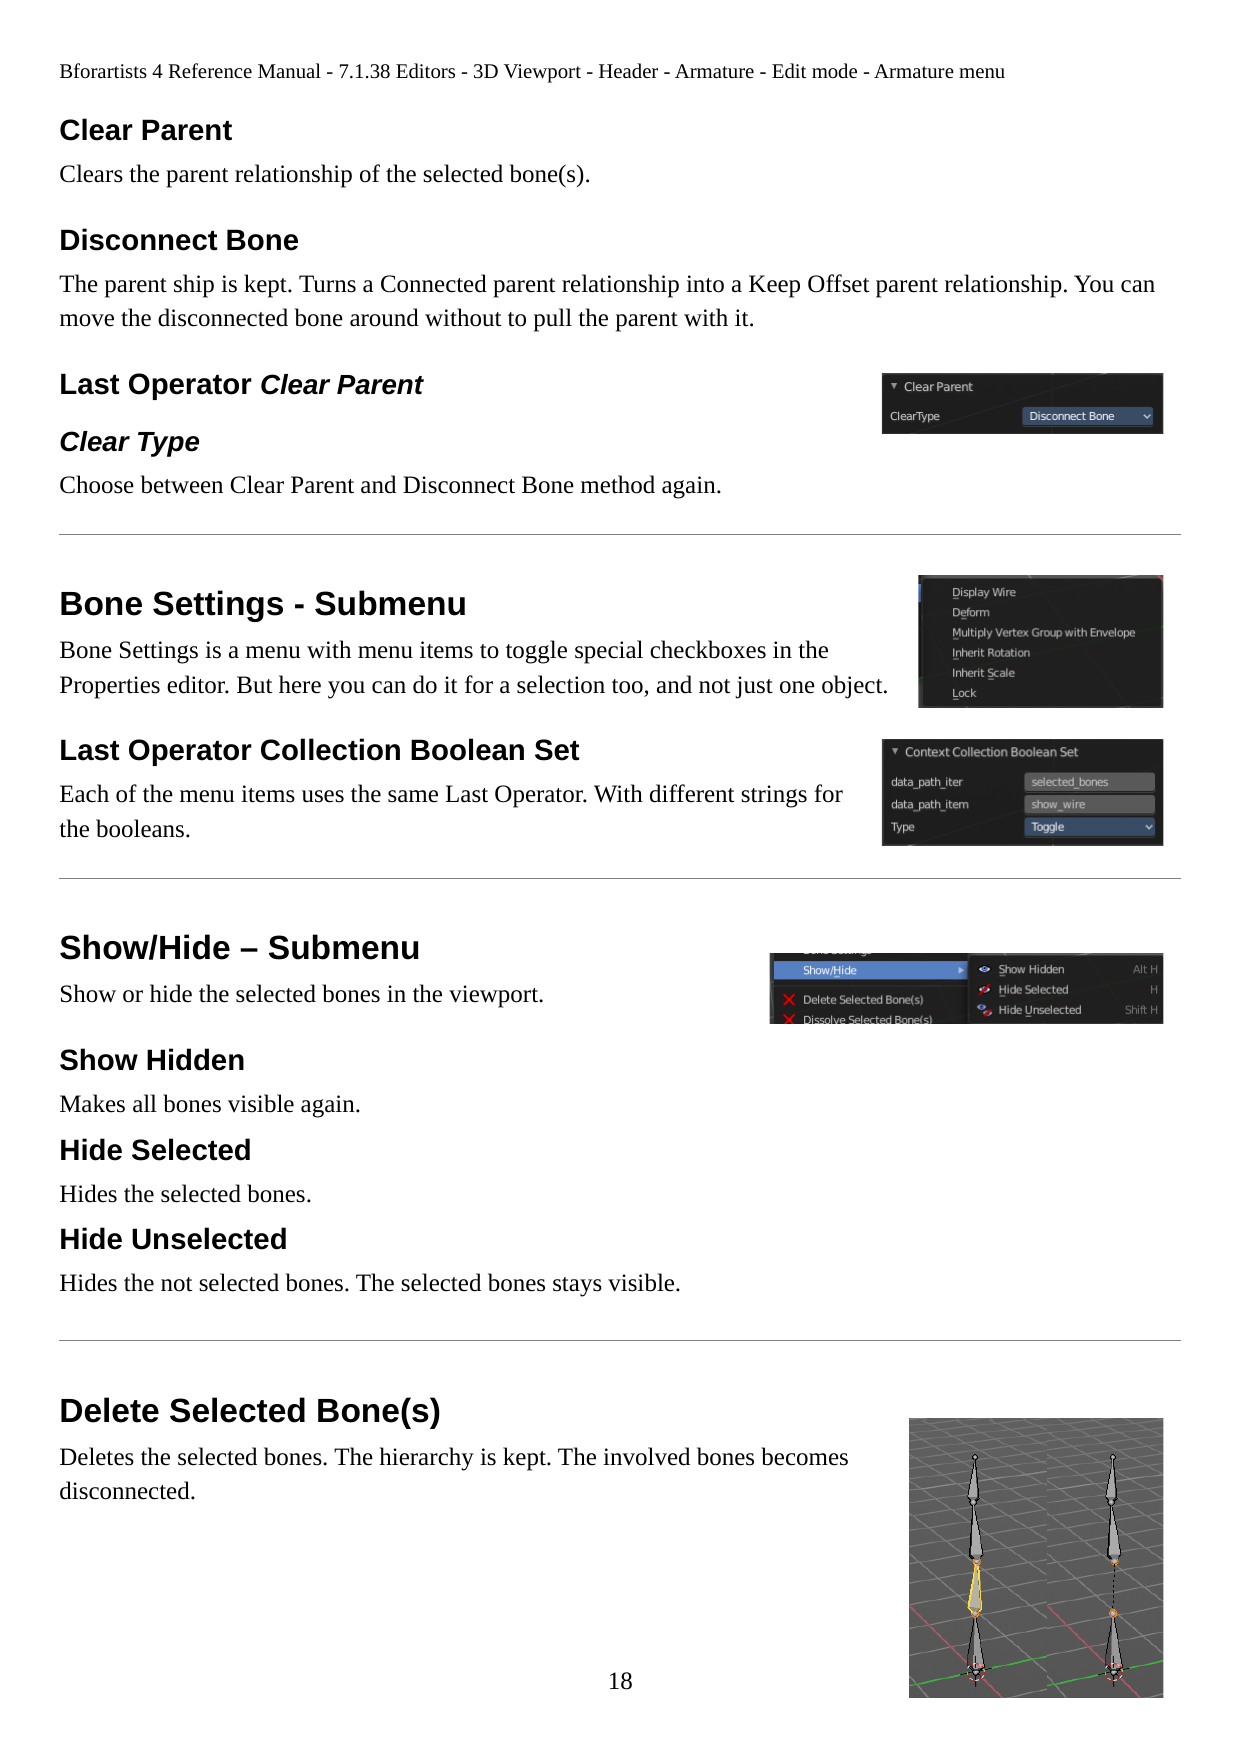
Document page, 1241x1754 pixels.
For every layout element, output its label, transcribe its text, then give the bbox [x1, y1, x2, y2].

subtitle Disconnect Bone [59, 222, 1181, 256]
text Deletes the selected bones. The hierarchy is kept. The involved bones becomes disconnected. [59, 1442, 909, 1505]
picture [881, 373, 1164, 434]
subtitle Show/Hide – Submenu [59, 928, 1181, 967]
text Choose between Clear Parent and Disconnect Bone method again. [59, 470, 1181, 499]
text Makes all bones visible again. [59, 1089, 1181, 1118]
picture [769, 953, 1164, 1024]
text The parent ship is kept. Turns a Connected parent relationship into a Keep Offset parent relationship. You can move the disconnected bone around without to pull the parent with it. [59, 269, 1181, 332]
text Bone Settings is a menu with menu items to toggle special checkboxes in the Properties editor. But here you can do it for a selection too, and not just one object. [59, 635, 918, 698]
subtitle Show Hidden [59, 1043, 1181, 1077]
picture [909, 1418, 1164, 1698]
subtitle Hide Unselected [59, 1222, 1181, 1256]
text Clears the parent relationship of the selected bone(s). [59, 159, 1181, 188]
subtitle Clear Type [59, 426, 1181, 457]
text Each of the menu items uses the same Last Operator. With different strings for the booleans. [59, 779, 881, 843]
subtitle [1164, 584, 1181, 623]
text Show or hide the selected bones in the viewport. [59, 979, 769, 1008]
picture [918, 575, 1164, 708]
subtitle Last Operator Clear Parent [59, 367, 1181, 401]
text Hides the selected bones. [59, 1179, 1181, 1207]
subtitle Hide Selected [59, 1132, 1181, 1166]
subtitle Clear Parent [59, 113, 1181, 146]
subtitle Delete Selected Bone(s) [59, 1391, 1181, 1429]
subtitle Last Operator Collection Boolean Set [59, 733, 1181, 767]
picture [881, 739, 1164, 846]
text Hides the not selected bones. The selected bones stays visible. [59, 1268, 1181, 1297]
subtitle Bone Settings - Submenu [59, 584, 918, 623]
